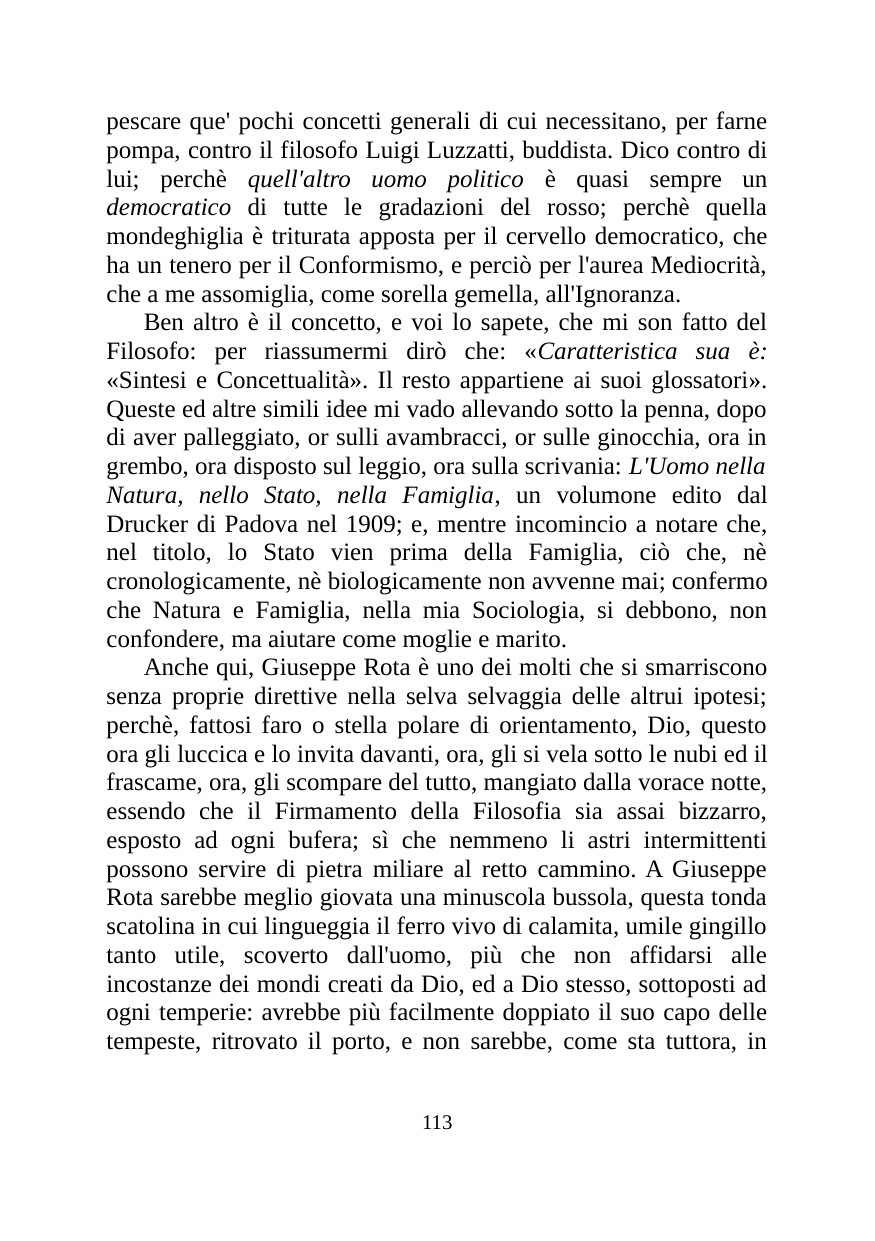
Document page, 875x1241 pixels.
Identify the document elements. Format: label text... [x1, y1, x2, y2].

text pescare que' pochi concetti generali di cui necessitano, per farne pompa, contro il filosofo Luigi Luzzatti, buddista. Dico contro di lui; perchè quell'altro uomo politico è quasi sempre un democratico di tutte le gradazioni del rosso; perchè quella mondeghiglia è triturata apposta per il cervello democratico, che ha un tenero per il Conformismo, e perciò per l'aurea Mediocrità, che a me assomiglia, come sorella gemella, all'Ignoranza. [106, 106, 768, 307]
text Anche qui, Giuseppe Rota è uno dei molti che si smarriscono senza proprie direttive nella selva selvaggia delle altrui ipotesi; perchè, fattosi faro o stella polare di orientamento, Dio, questo ora gli luccica e lo invita davanti, ora, gli si vela sotto le nubi ed il frascame, ora, gli scompare del tutto, mangiato dalla vorace notte, essendo che il Firmamento della Filosofia sia assai bizzarro, esposto ad ogni bufera; sì che nemmeno li astri intermittenti possono servire di pietra miliare al retto cammino. A Giuseppe Rota sarebbe meglio giovata una minuscola bussola, questa tonda scatolina in cui lingueggia il ferro vivo di calamita, umile gingillo tanto utile, scoverto dall'uomo, più che non affidarsi alle incostanze dei mondi creati da Dio, ed a Dio stesso, sottoposti ad ogni temperie: avrebbe più facilmente doppiato il suo capo delle tempeste, ritrovato il porto, e non sarebbe, come sta tuttora, in [106, 652, 768, 1055]
text Ben altro è il concetto, e voi lo sapete, che mi son fatto del Filosofo: per riassumermi dirò che: «Caratteristica sua è: «Sintesi e Concettualità». Il resto appartiene ai suoi glossatori». Queste ed altre simili idee mi vado allevando sotto la penna, dopo di aver palleggiato, or sulli avambracci, or sulle ginocchia, ora in grembo, ora disposto sul leggio, ora sulla scrivania: L'Uomo nella Natura, nello Stato, nella Famiglia, un volumone edito dal Drucker di Padova nel 1909; e, mentre incomincio a notare che, nel titolo, lo Stato vien prima della Famiglia, ciò che, nè cronologicamente, nè biologicamente non avvenne mai; confermo che Natura e Famiglia, nella mia Sociologia, si debbono, non confondere, ma aiutare come moglie e marito. [106, 307, 768, 652]
